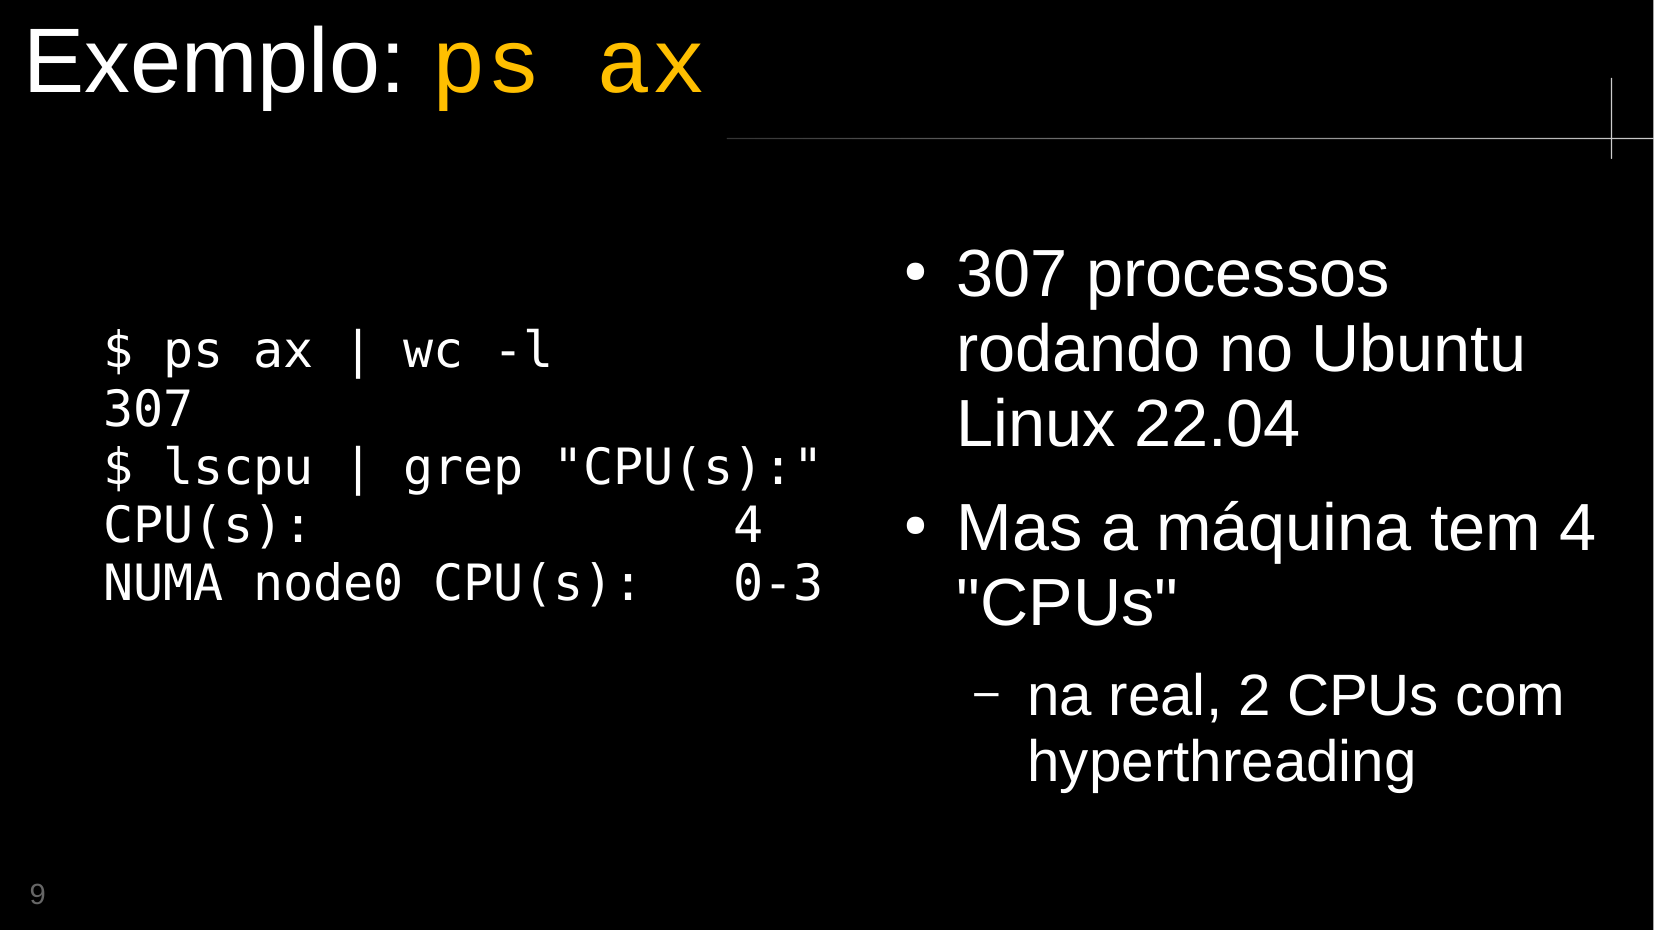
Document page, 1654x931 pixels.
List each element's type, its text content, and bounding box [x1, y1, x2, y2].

title Exemplo: ps ax [23, 9, 1589, 121]
list 307 processos rodando no Ubuntu Linux 22.04 Mas a máquina tem 4 "CPUs" na real, 2 CPUs com hyperthreading [885, 236, 1625, 798]
text_box $ ps ax | wc -l 307 $ lscpu | grep "CPU(s):" CPU(s): 4 NUMA node0 CPU(s): 0-3 [88, 314, 839, 679]
